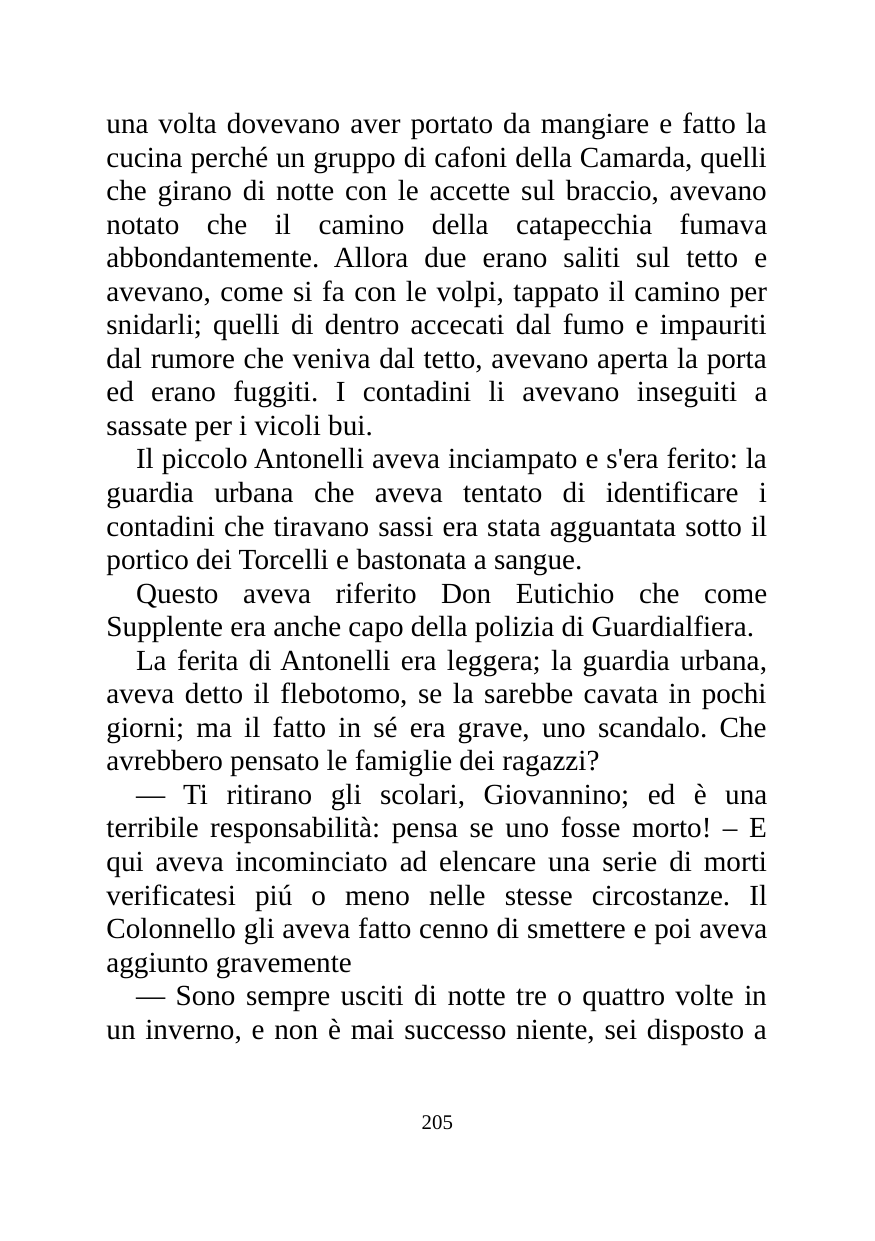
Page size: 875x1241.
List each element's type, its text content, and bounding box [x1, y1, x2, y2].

text una volta dovevano aver portato da mangiare e fatto la cucina perché un gruppo di cafoni della Camarda, quelli che girano di notte con le accette sul braccio, avevano notato che il camino della catapecchia fumava abbondantemente. Allora due erano saliti sul tetto e avevano, come si fa con le volpi, tappato il camino per snidarli; quelli di dentro accecati dal fumo e impauriti dal rumore che veniva dal tetto, avevano aperta la porta ed erano fuggiti. I contadini li avevano inseguiti a sassate per i vicoli bui. [106, 106, 768, 442]
text — Sono sempre usciti di notte tre o quattro volte in un inverno, e non è mai successo niente, sei disposto a [106, 978, 768, 1045]
text La ferita di Antonelli era leggera; la guardia urbana, aveva detto il flebotomo, se la sarebbe cavata in pochi giorni; ma il fatto in sé era grave, uno scandalo. Che avrebbero pensato le famiglie dei ragazzi? [106, 643, 768, 777]
text Il piccolo Antonelli aveva inciampato e s'era ferito: la guardia urbana che aveva tentato di identificare i contadini che tiravano sassi era stata agguantata sotto il portico dei Torcelli e bastonata a sangue. [106, 442, 768, 576]
text Questo aveva riferito Don Eutichio che come Supplente era anche capo della polizia di Guardialfiera. [106, 576, 768, 643]
text — Ti ritirano gli scolari, Giovannino; ed è una terribile responsabilità: pensa se uno fosse morto! – E qui aveva incominciato ad elencare una serie di morti verificatesi piú o meno nelle stesse circostanze. Il Colonnello gli aveva fatto cenno di smettere e poi aveva aggiunto gravemente [106, 777, 768, 978]
